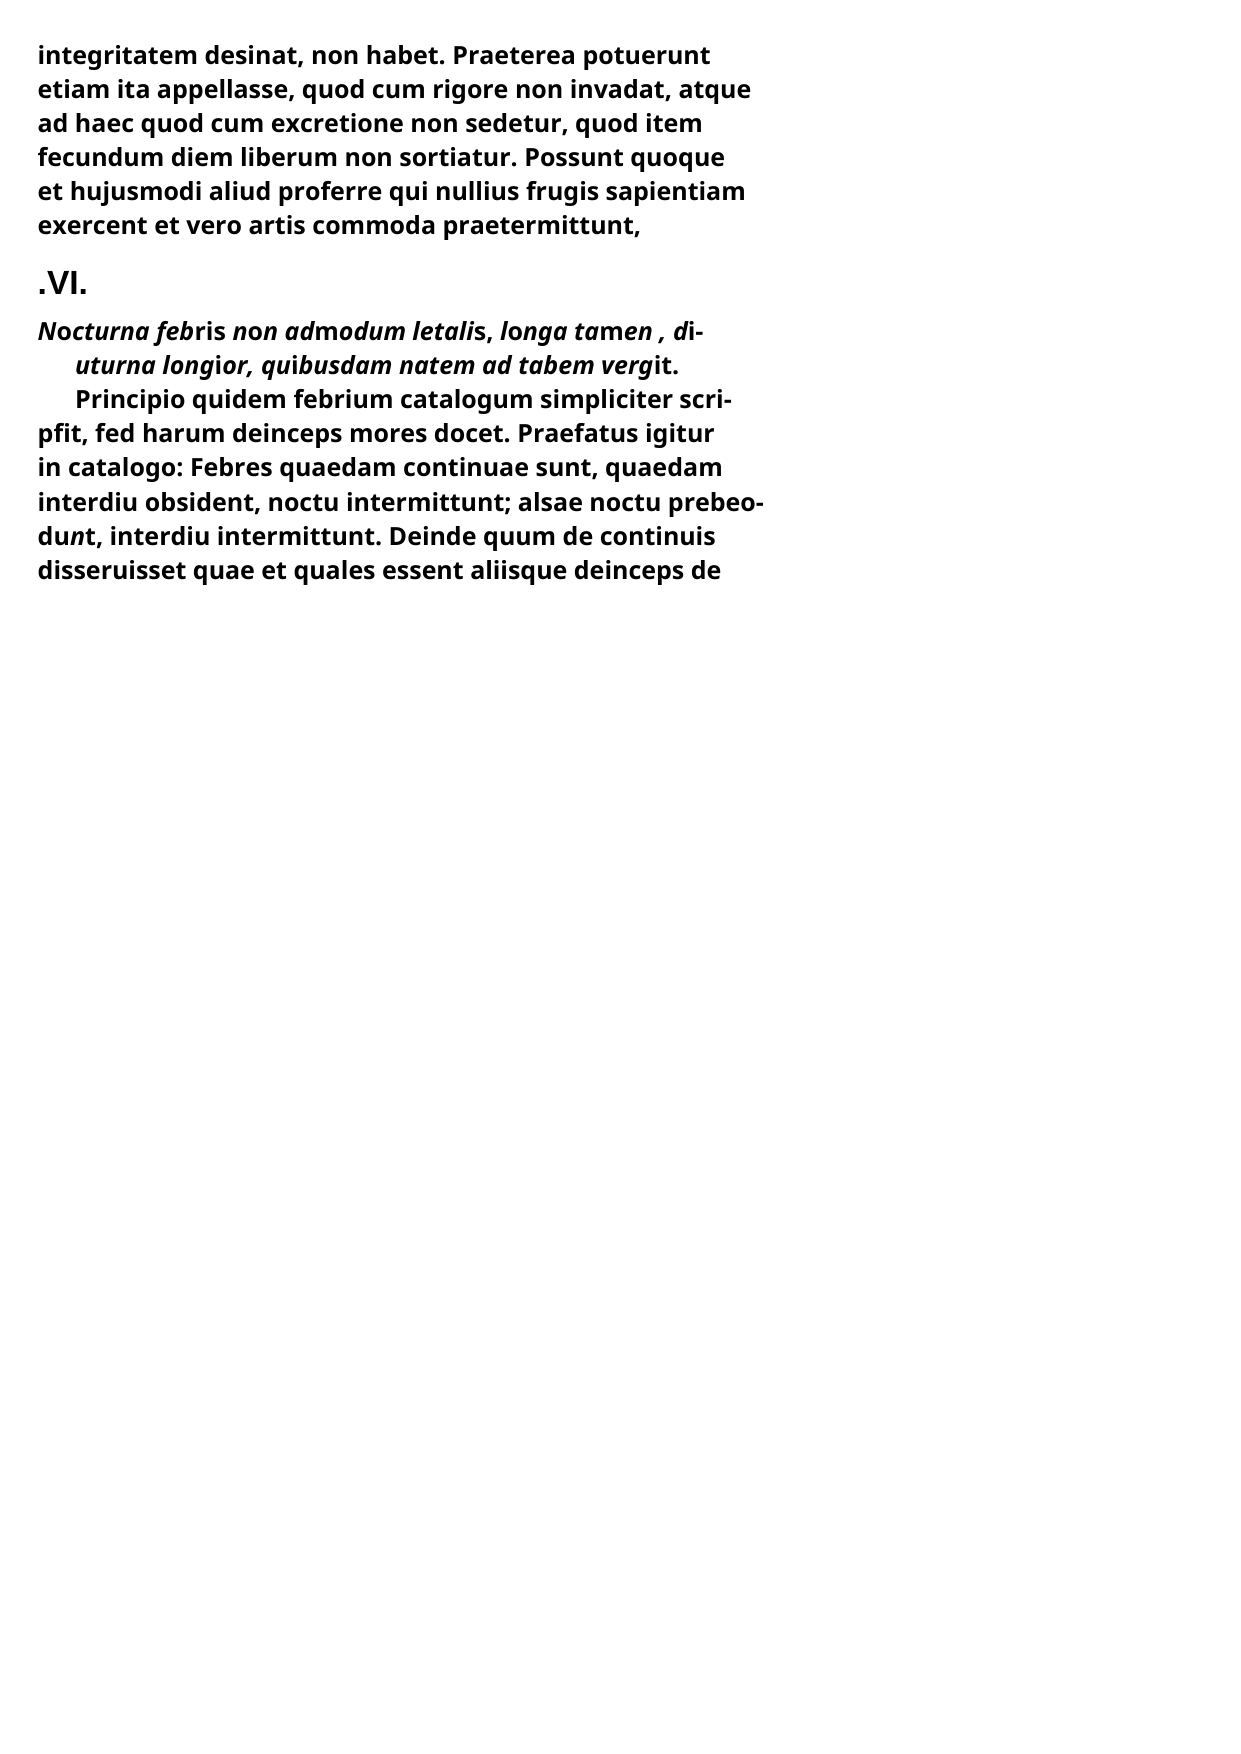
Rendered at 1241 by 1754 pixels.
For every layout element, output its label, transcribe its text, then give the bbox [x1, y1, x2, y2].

text Principio quidem febrium catalogum simpliciter scri- pfit, fed harum deinceps mores docet. Praefatus igitur in catalogo: Febres quaedam continuae sunt, quaedam interdiu obsident, noctu intermittunt; alsae noctu prebeo- dunt, interdiu intermittunt. Deinde quum de continuis disseruisset quae et quales essent aliisque deinceps de [37, 382, 1203, 586]
text integritatem desinat, non habet. Praeterea potuerunt etiam ita appellasse, quod cum rigore non invadat, atque ad haec quod cum excretione non sedetur, quod item fecundum diem liberum non sortiatur. Possunt quoque et hujusmodi aliud proferre qui nullius frugis sapientiam exercent et vero artis commoda praetermittunt, [37, 37, 1203, 242]
text Nocturna febris non admodum letalis, longa tamen , di- uturna longior, quibusdam natem ad tabem vergit. [37, 314, 1203, 382]
subtitle .VI. [37, 263, 1203, 301]
